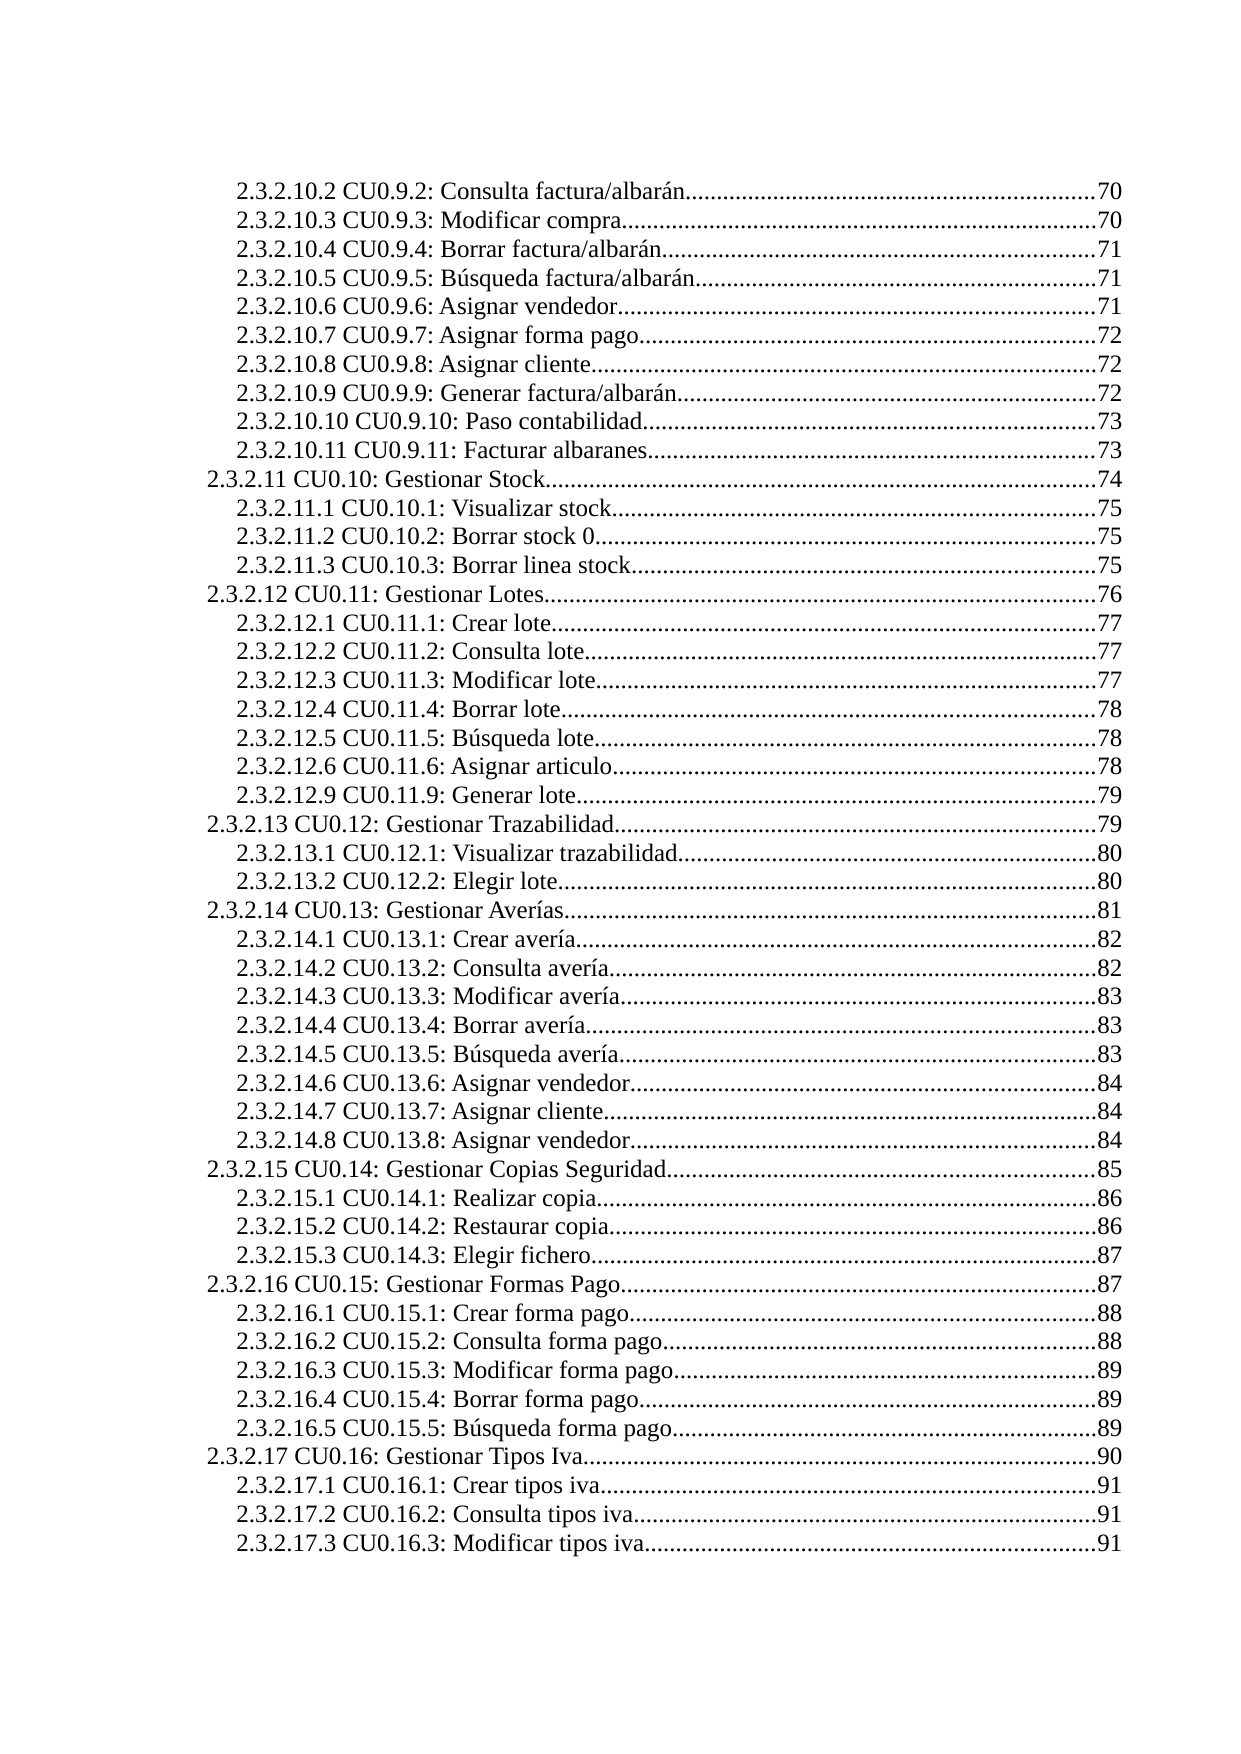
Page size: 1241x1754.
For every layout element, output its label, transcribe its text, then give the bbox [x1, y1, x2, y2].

text 2.3.2.15.3 CU0.14.3: Elegir fichero 87 [236, 1240, 1122, 1269]
text 2.3.2.12.1 CU0.11.1: Crear lote 77 [236, 608, 1122, 636]
text 2.3.2.10.5 CU0.9.5: Búsqueda factura/albarán 71 [236, 263, 1122, 291]
text 2.3.2.17 CU0.16: Gestionar Tipos Iva 90 [207, 1441, 1122, 1470]
text 2.3.2.14.2 CU0.13.2: Consulta avería 82 [236, 953, 1122, 981]
text 2.3.2.17.3 CU0.16.3: Modificar tipos iva 91 [236, 1528, 1122, 1556]
text 2.3.2.14.3 CU0.13.3: Modificar avería 83 [236, 981, 1122, 1010]
text 2.3.2.12.9 CU0.11.9: Generar lote 79 [236, 780, 1122, 809]
text 2.3.2.12.4 CU0.11.4: Borrar lote 78 [236, 694, 1122, 723]
text 2.3.2.13 CU0.12: Gestionar Trazabilidad 79 [207, 809, 1122, 838]
text 2.3.2.16.4 CU0.15.4: Borrar forma pago 89 [236, 1384, 1122, 1413]
text 2.3.2.10.2 CU0.9.2: Consulta factura/albarán 70 [236, 176, 1122, 205]
text 2.3.2.14 CU0.13: Gestionar Averías 81 [207, 895, 1122, 924]
text 2.3.2.10.8 CU0.9.8: Asignar cliente 72 [236, 349, 1122, 378]
text 2.3.2.14.7 CU0.13.7: Asignar cliente 84 [236, 1096, 1122, 1125]
text 2.3.2.14.5 CU0.13.5: Búsqueda avería 83 [236, 1039, 1122, 1068]
text 2.3.2.11.2 CU0.10.2: Borrar stock 0 75 [236, 521, 1122, 550]
text 2.3.2.10.9 CU0.9.9: Generar factura/albarán 72 [236, 378, 1122, 406]
text 2.3.2.11 CU0.10: Gestionar Stock 74 [207, 464, 1122, 493]
text 2.3.2.10.7 CU0.9.7: Asignar forma pago 72 [236, 320, 1122, 349]
text 2.3.2.14.6 CU0.13.6: Asignar vendedor 84 [236, 1068, 1122, 1096]
text 2.3.2.16.1 CU0.15.1: Crear forma pago 88 [236, 1298, 1122, 1326]
text 2.3.2.11.3 CU0.10.3: Borrar linea stock 75 [236, 550, 1122, 579]
text 2.3.2.12.6 CU0.11.6: Asignar articulo 78 [236, 751, 1122, 780]
text 2.3.2.12.5 CU0.11.5: Búsqueda lote 78 [236, 723, 1122, 751]
text 2.3.2.10.3 CU0.9.3: Modificar compra 70 [236, 205, 1122, 234]
text 2.3.2.15.2 CU0.14.2: Restaurar copia 86 [236, 1211, 1122, 1240]
text 2.3.2.16.3 CU0.15.3: Modificar forma pago 89 [236, 1355, 1122, 1384]
text 2.3.2.17.1 CU0.16.1: Crear tipos iva 91 [236, 1470, 1122, 1499]
text 2.3.2.15 CU0.14: Gestionar Copias Seguridad 85 [207, 1154, 1122, 1183]
text 2.3.2.11.1 CU0.10.1: Visualizar stock 75 [236, 493, 1122, 521]
text 2.3.2.10.6 CU0.9.6: Asignar vendedor 71 [236, 291, 1122, 320]
text 2.3.2.13.2 CU0.12.2: Elegir lote 80 [236, 866, 1122, 895]
text 2.3.2.16 CU0.15: Gestionar Formas Pago 87 [207, 1269, 1122, 1298]
text 2.3.2.16.2 CU0.15.2: Consulta forma pago 88 [236, 1326, 1122, 1355]
text 2.3.2.15.1 CU0.14.1: Realizar copia 86 [236, 1183, 1122, 1211]
text 2.3.2.14.4 CU0.13.4: Borrar avería 83 [236, 1010, 1122, 1039]
text 2.3.2.14.8 CU0.13.8: Asignar vendedor 84 [236, 1125, 1122, 1154]
text 2.3.2.12 CU0.11: Gestionar Lotes 76 [207, 579, 1122, 608]
text 2.3.2.17.2 CU0.16.2: Consulta tipos iva 91 [236, 1499, 1122, 1528]
text 2.3.2.12.2 CU0.11.2: Consulta lote 77 [236, 636, 1122, 665]
text 2.3.2.12.3 CU0.11.3: Modificar lote 77 [236, 665, 1122, 694]
text 2.3.2.10.10 CU0.9.10: Paso contabilidad 73 [236, 406, 1122, 435]
text 2.3.2.10.11 CU0.9.11: Facturar albaranes 73 [236, 435, 1122, 464]
text 2.3.2.10.4 CU0.9.4: Borrar factura/albarán 71 [236, 234, 1122, 263]
text 2.3.2.13.1 CU0.12.1: Visualizar trazabilidad 80 [236, 838, 1122, 866]
text 2.3.2.16.5 CU0.15.5: Búsqueda forma pago 89 [236, 1413, 1122, 1441]
text 2.3.2.14.1 CU0.13.1: Crear avería 82 [236, 924, 1122, 953]
